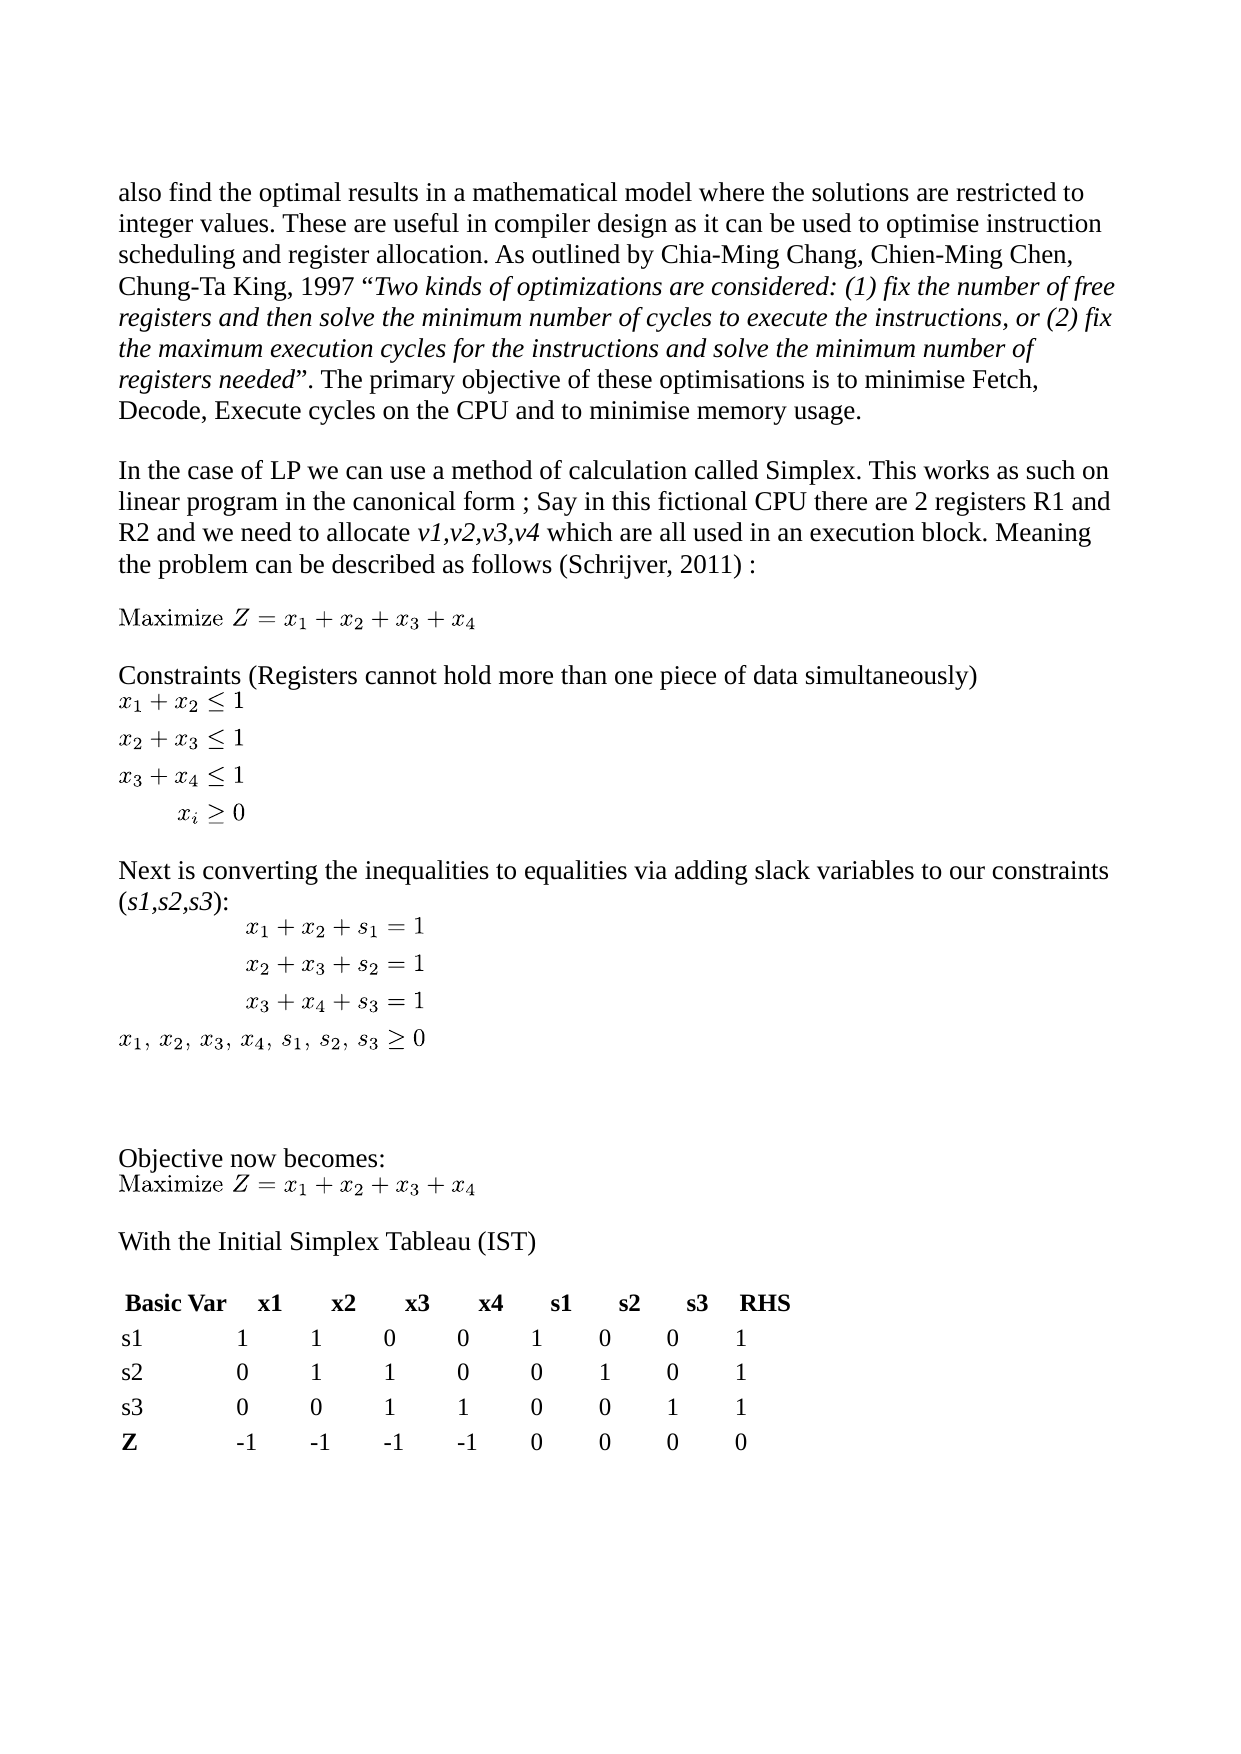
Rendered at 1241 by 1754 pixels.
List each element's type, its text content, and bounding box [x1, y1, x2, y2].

table_cell 0 [233, 1389, 307, 1424]
table_cell 0 [664, 1355, 732, 1389]
table_cell 0 [454, 1320, 527, 1354]
text In the case of LP we can use a method of calculation called Simplex. This works as such on linear program in the canonical form ; Say in this fictional CPU there are 2 registers R1 and R2 and we need to allocate v1​,v2​,v3​,v4 which are all used in an execution block. Meaning the problem can be described as follows (Schrijver, 2011) : [118, 454, 1122, 579]
text Next is converting the inequalities to equalities via adding slack variables to our constraints [118, 854, 1122, 885]
text Objective now becomes: [118, 1142, 1122, 1174]
table_header x2 [307, 1285, 380, 1320]
table_cell s3 [118, 1389, 233, 1424]
table_header x3 [380, 1285, 454, 1320]
table_cell s1 [118, 1320, 233, 1354]
table_header x1 [233, 1285, 307, 1320]
table_cell -1 [380, 1424, 454, 1458]
table_cell 1 [307, 1355, 380, 1389]
text Constraints (Registers cannot hold more than one piece of data simultaneously) [118, 659, 1122, 691]
table_cell -1 [307, 1424, 380, 1458]
table_header s1 [528, 1285, 596, 1320]
table_cell 1 [732, 1355, 799, 1389]
table_cell 0 [380, 1320, 454, 1354]
table_cell 1 [528, 1320, 596, 1354]
table_cell 0 [664, 1424, 732, 1458]
table_header RHS [732, 1285, 799, 1320]
table_cell 0 [664, 1320, 732, 1354]
text also find the optimal results in a mathematical model where the solutions are restricted to integer values. These are useful in compiler design as it can be used to optimise instruction scheduling and register allocation. As outlined by Chia-Ming Chang, Chien-Ming Chen, Chung-Ta King, 1997 “Two kinds of optimizations are considered: (1) fix the number of free registers and then solve the minimum number of cycles to execute the instructions, or (2) fix the maximum execution cycles for the instructions and solve the minimum number of registers needed”. The primary objective of these optimisations is to minimise Fetch, Decode, Execute cycles on the CPU and to minimise memory usage. [118, 176, 1122, 426]
table_cell 0 [454, 1355, 527, 1389]
table_header s2 [596, 1285, 663, 1320]
table_cell -1 [233, 1424, 307, 1458]
table_cell 0 [596, 1424, 663, 1458]
table_header x4 [454, 1285, 527, 1320]
table_cell 1 [380, 1389, 454, 1424]
text (s1​,s2​,s3): [118, 885, 1122, 916]
table_cell 1 [380, 1355, 454, 1389]
table_header Basic Var [118, 1285, 233, 1320]
table_cell 0 [528, 1424, 596, 1458]
table_cell 0 [596, 1389, 663, 1424]
table_cell 1 [233, 1320, 307, 1354]
table_cell 1 [664, 1389, 732, 1424]
table_cell 0 [528, 1355, 596, 1389]
table_cell Z [118, 1424, 233, 1458]
table_cell 0 [596, 1320, 663, 1354]
table_cell 1 [732, 1389, 799, 1424]
table_cell 0 [528, 1389, 596, 1424]
text With the Initial Simplex Tableau (IST) [118, 1225, 1122, 1257]
table_cell 0 [307, 1389, 380, 1424]
table_header s3 [664, 1285, 732, 1320]
table_cell 1 [454, 1389, 527, 1424]
table_cell 0 [732, 1424, 799, 1458]
table_cell s2 [118, 1355, 233, 1389]
table_cell -1 [454, 1424, 527, 1458]
table_cell 1 [307, 1320, 380, 1354]
table_cell 1 [596, 1355, 663, 1389]
table_cell 1 [732, 1320, 799, 1354]
table_cell 0 [233, 1355, 307, 1389]
